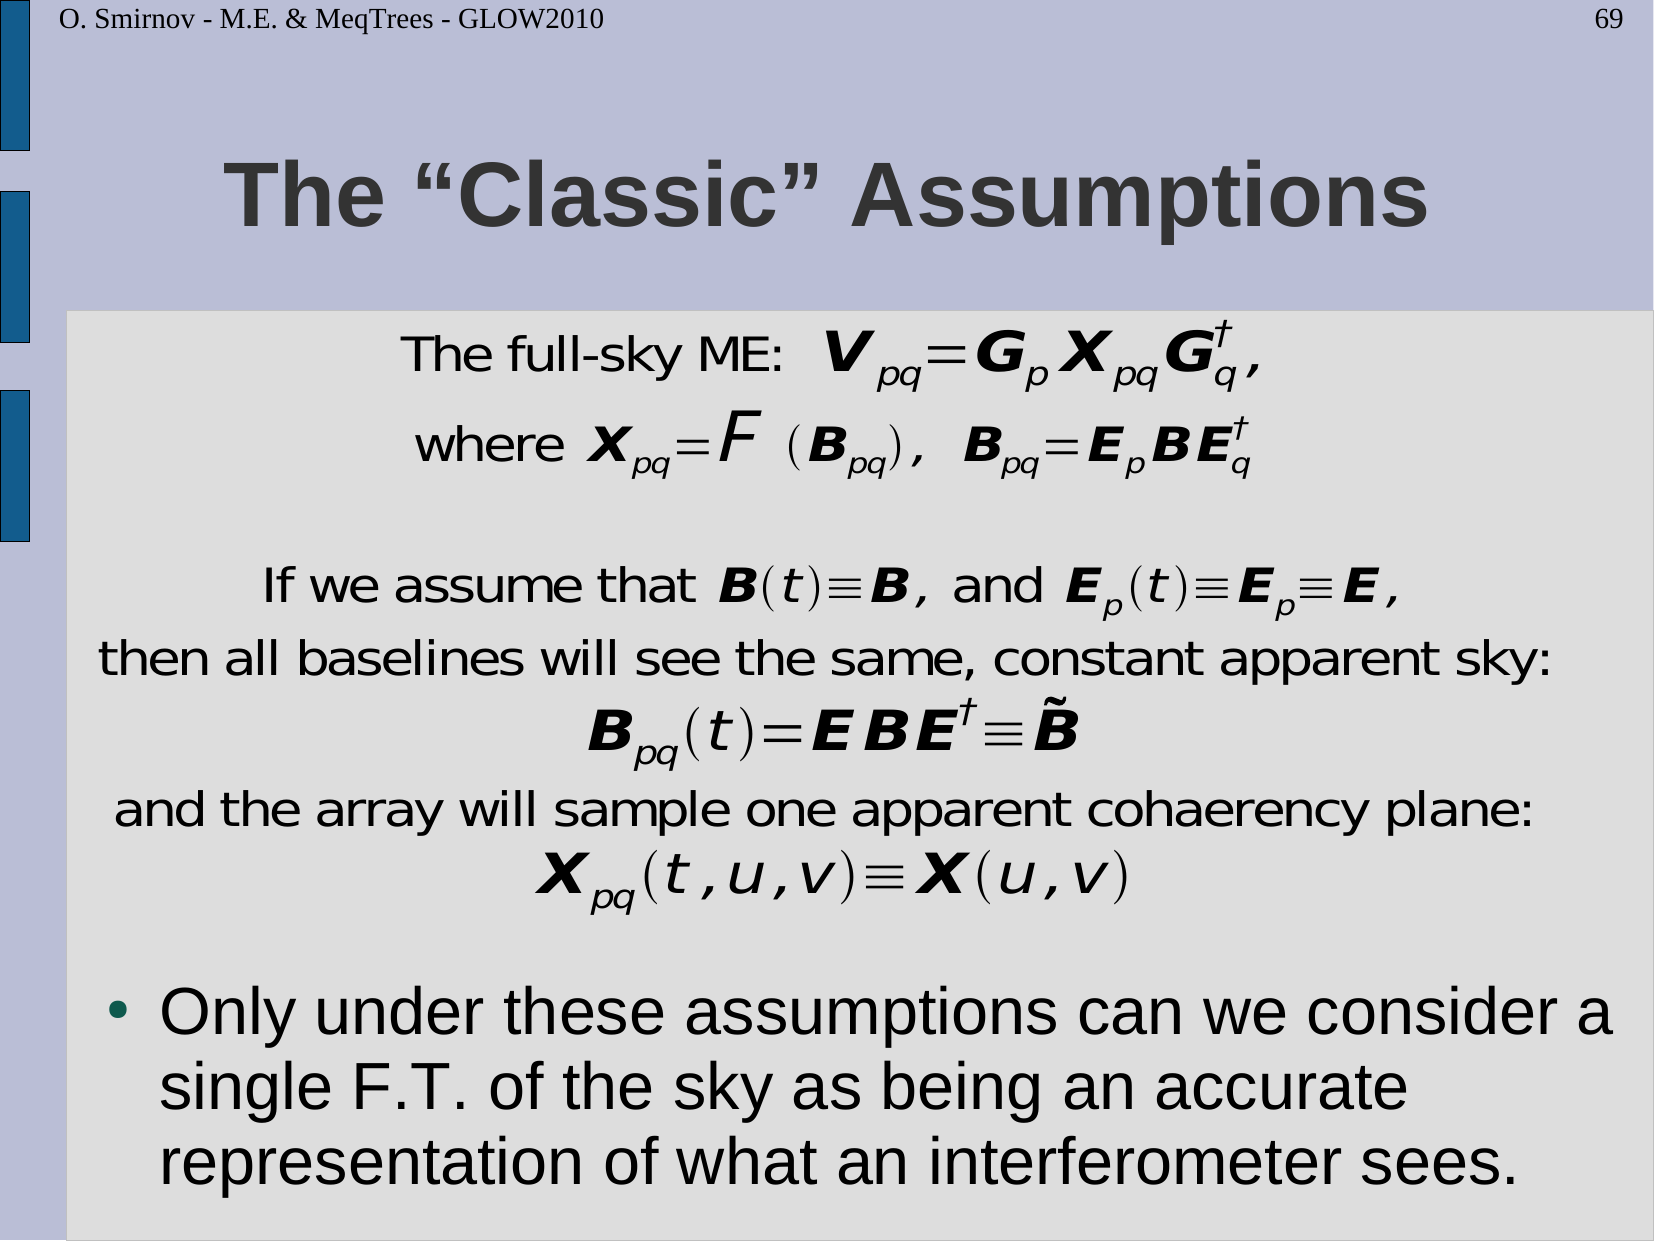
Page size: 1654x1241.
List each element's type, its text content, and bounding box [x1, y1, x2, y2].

chart [88, 313, 1574, 916]
title The “Classic” Assumptions [121, 91, 1534, 299]
list Only under these assumptions can we consider a single F.T. of the sky as being an accurate representation of what an interferometer sees. [88, 974, 1625, 1199]
